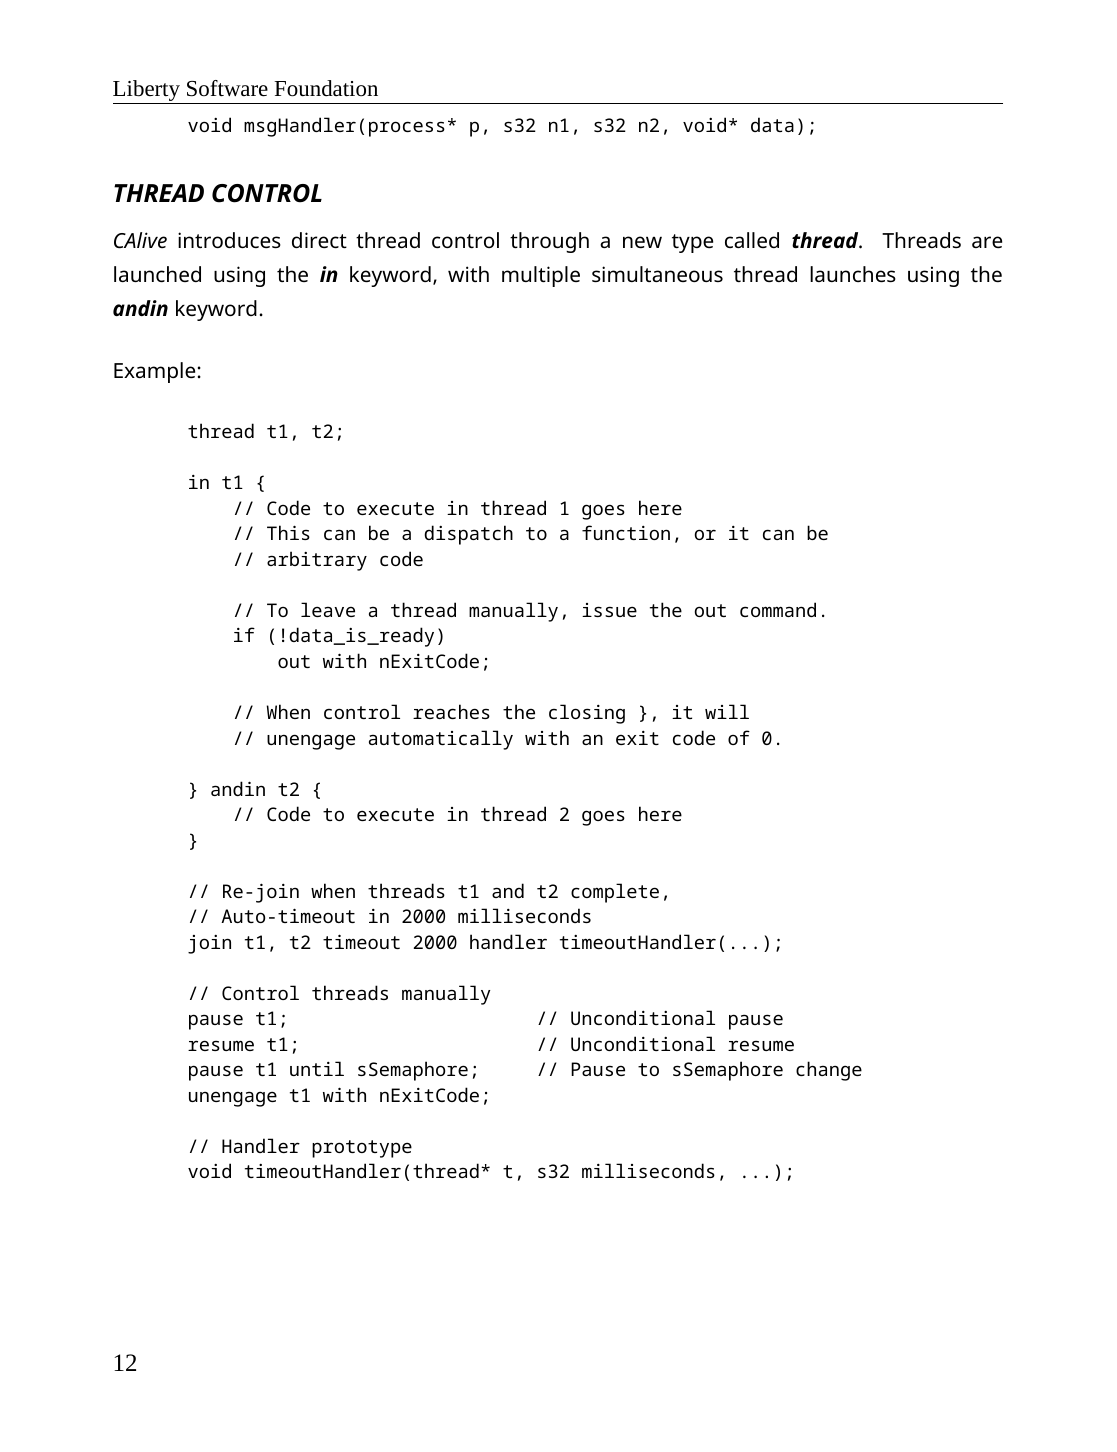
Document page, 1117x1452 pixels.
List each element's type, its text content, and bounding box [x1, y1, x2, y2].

text Example: [112, 356, 1003, 385]
subtitle Thread control [112, 176, 1003, 210]
text CAlive introduces direct thread control through a new type called thread. Threads are launched using the in keyword, with multiple simultaneous thread launches using the andin keyword. [112, 226, 1003, 323]
text thread t1, t2; in t1 { // Code to execute in thread 1 goes here // This can be a dispatch to a function, or it can be // arbitrary code // To leave a thread manually, issue the out command. if (!data_is_ready) out with nExitCode; // When control reaches the closing }, it will // unengage automatically with an exit code of 0. } andin t2 { // Code to execute in thread 2 goes here } // Re-join when threads t1 and t2 complete, // Auto-timeout in 2000 milliseconds join t1, t2 timeout 2000 handler timeoutHandler(...); // Control threads manually pause t1; // Unconditional pause resume t1; // Unconditional resume pause t1 until sSemaphore; // Pause to sSemaphore change unengage t1 with nExitCode; // Handler prototype void timeoutHandler(thread* t, s32 milliseconds, ...); [187, 419, 1003, 1184]
text void msgHandler(process* p, s32 n1, s32 n2, void* data); [187, 112, 1003, 138]
